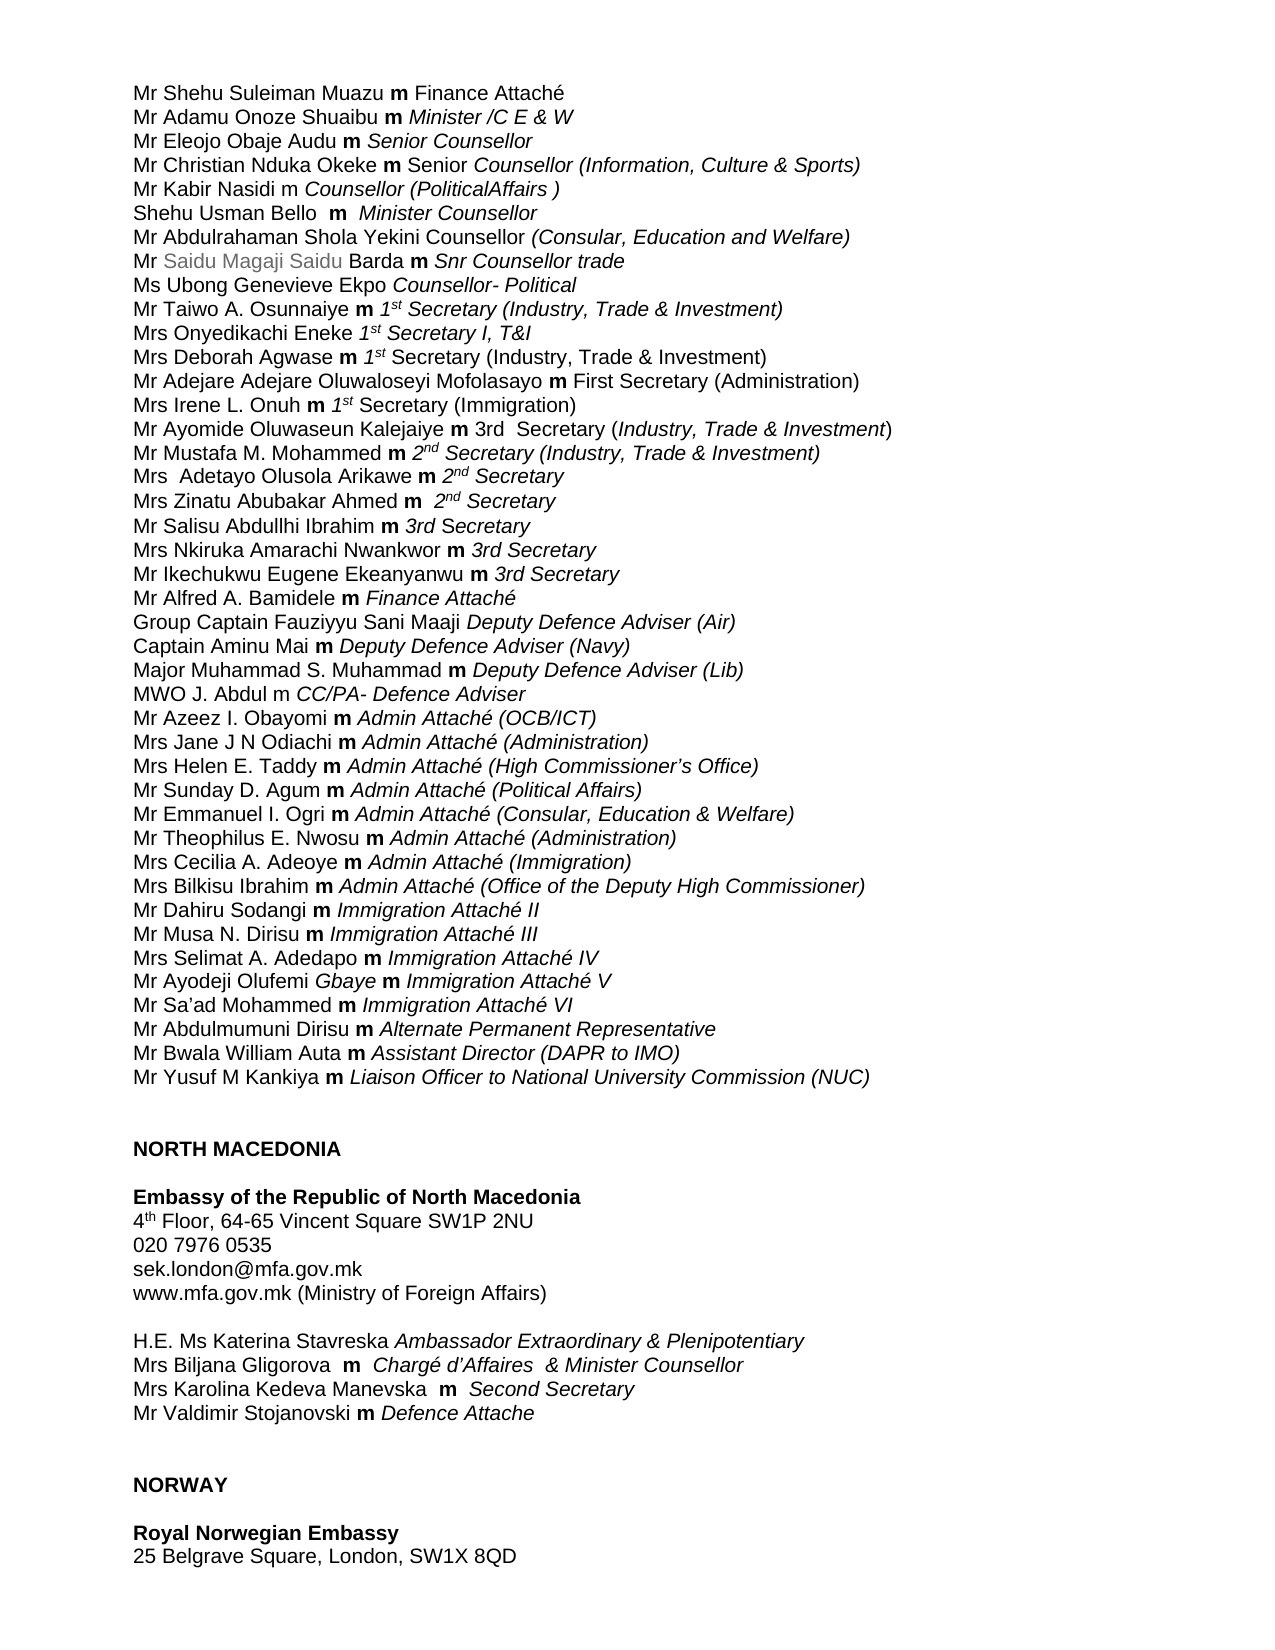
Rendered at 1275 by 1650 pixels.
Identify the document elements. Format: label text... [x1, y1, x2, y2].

text Embassy of the Republic of North Macedonia [133, 1185, 1181, 1209]
text Mrs Zinatu Abubakar Ahmed m 2nd Secretary [133, 489, 1181, 513]
text Mr Adamu Onoze Shuaibu m Minister /C E & W [133, 105, 1181, 129]
text Mr Theophilus E. Nwosu m Admin Attaché (Administration) [133, 826, 1181, 849]
text Mrs Deborah Agwase m 1st Secretary (Industry, Trade & Investment) [133, 344, 1181, 368]
text Mr Ayomide Oluwaseun Kalejaiye m 3rd Secretary (Industry, Trade & Investment) [133, 416, 1181, 440]
text 020 7976 0535 [133, 1233, 1181, 1257]
text Mrs Jane J N Odiachi m Admin Attaché (Administration) [133, 730, 1181, 754]
text Major Muhammad S. Muhammad m Deputy Defence Adviser (Lib) [133, 658, 1181, 682]
text Mrs Irene L. Onuh m 1st Secretary (Immigration) [133, 392, 1181, 416]
text Mr Sunday D. Agum m Admin Attaché (Political Affairs) [133, 778, 1181, 802]
text Mr Emmanuel I. Ogri m Admin Attaché (Consular, Education & Welfare) [133, 802, 1181, 826]
text Mr Christian Nduka Okeke m Senior Counsellor (Information, Culture & Sports) [133, 153, 1181, 177]
text Mr Azeez I. Obayomi m Admin Attaché (OCB/ICT) [133, 706, 1181, 730]
text Mr Salisu Abdullhi Ibrahim m 3rd Secretary [133, 514, 1181, 538]
text Mrs Biljana Gligorova m Chargé d’Affaires & Minister Counsellor [133, 1353, 1181, 1377]
text Mrs Nkiruka Amarachi Nwankwor m 3rd Secretary [133, 538, 1181, 562]
text MWO J. Abdul m CC/PA- Defence Adviser [133, 682, 1181, 706]
subtitle NORWAY [133, 1472, 1181, 1496]
text Mr Sa’ad Mohammed m Immigration Attaché VI [133, 993, 1181, 1017]
text Mr Ikechukwu Eugene Ekeanyanwu m 3rd Secretary [133, 562, 1181, 586]
text Mr Kabir Nasidi m Counsellor (PoliticalAffairs ) [133, 177, 1181, 201]
text 25 Belgrave Square, London, SW1X 8QD [133, 1544, 1181, 1568]
text Group Captain Fauziyyu Sani Maaji Deputy Defence Adviser (Air) [133, 610, 1181, 634]
text Mr Eleojo Obaje Audu m Senior Counsellor [133, 129, 1181, 153]
text Mr Bwala William Auta m Assistant Director (DAPR to IMO) [133, 1041, 1181, 1065]
text Mr Mustafa M. Mohammed m 2nd Secretary (Industry, Trade & Investment) [133, 440, 1181, 464]
text 4th Floor, 64-65 Vincent Square SW1P 2NU [133, 1209, 1181, 1233]
text Mr Taiwo A. Osunnaiye m 1st Secretary (Industry, Trade & Investment) [133, 297, 1181, 321]
text Mr Ayodeji Olufemi Gbaye m Immigration Attaché V [133, 969, 1181, 993]
text Captain Aminu Mai m Deputy Defence Adviser (Navy) [133, 634, 1181, 658]
text Mr Adejare Adejare Oluwaloseyi Mofolasayo m First Secretary (Administration) [133, 368, 1181, 392]
text Mrs Karolina Kedeva Manevska m Second Secretary [133, 1377, 1181, 1401]
text Mrs Cecilia A. Adeoye m Admin Attaché (Immigration) [133, 849, 1181, 873]
text Mr Shehu Suleiman Muazu m Finance Attaché [133, 81, 1181, 105]
text Mr Yusuf M Kankiya m Liaison Officer to National University Commission (NUC) [133, 1065, 1181, 1089]
text Shehu Usman Bello m Minister Counsellor [133, 201, 1181, 225]
text Mrs Adetayo Olusola Arikawe m 2nd Secretary [133, 464, 1181, 488]
text Mrs Onyedikachi Eneke 1st Secretary I, T&I [133, 321, 1181, 344]
text sek.london@mfa.gov.mk [133, 1257, 1181, 1281]
text Mr Valdimir Stojanovski m Defence Attache [133, 1401, 1181, 1424]
text Ms Ubong Genevieve Ekpo Counsellor- Political [133, 273, 1181, 297]
text Mrs Bilkisu Ibrahim m Admin Attaché (Office of the Deputy High Commissioner) [133, 873, 1181, 897]
text Mrs Helen E. Taddy m Admin Attaché (High Commissioner’s Office) [133, 754, 1181, 778]
text H.E. Ms Katerina Stavreska Ambassador Extraordinary & Plenipotentiary [133, 1329, 1181, 1353]
text Mrs Selimat A. Adedapo m Immigration Attaché IV [133, 945, 1181, 969]
text www.mfa.gov.mk (Ministry of Foreign Affairs) [133, 1281, 1181, 1305]
text Mr Abdulrahaman Shola Yekini Counsellor (Consular, Education and Welfare) [133, 225, 1181, 249]
text Mr Alfred A. Bamidele m Finance Attaché [133, 586, 1181, 610]
text NORTH MACEDONIA [133, 1137, 1181, 1161]
text Mr Dahiru Sodangi m Immigration Attaché II [133, 897, 1181, 921]
text Mr Saidu Magaji Saidu Barda m Snr Counsellor trade [133, 249, 1181, 273]
text Mr Musa N. Dirisu m Immigration Attaché III [133, 921, 1181, 945]
text Mr Abdulmumuni Dirisu m Alternate Permanent Representative [133, 1017, 1181, 1041]
text Royal Norwegian Embassy [133, 1520, 1181, 1544]
